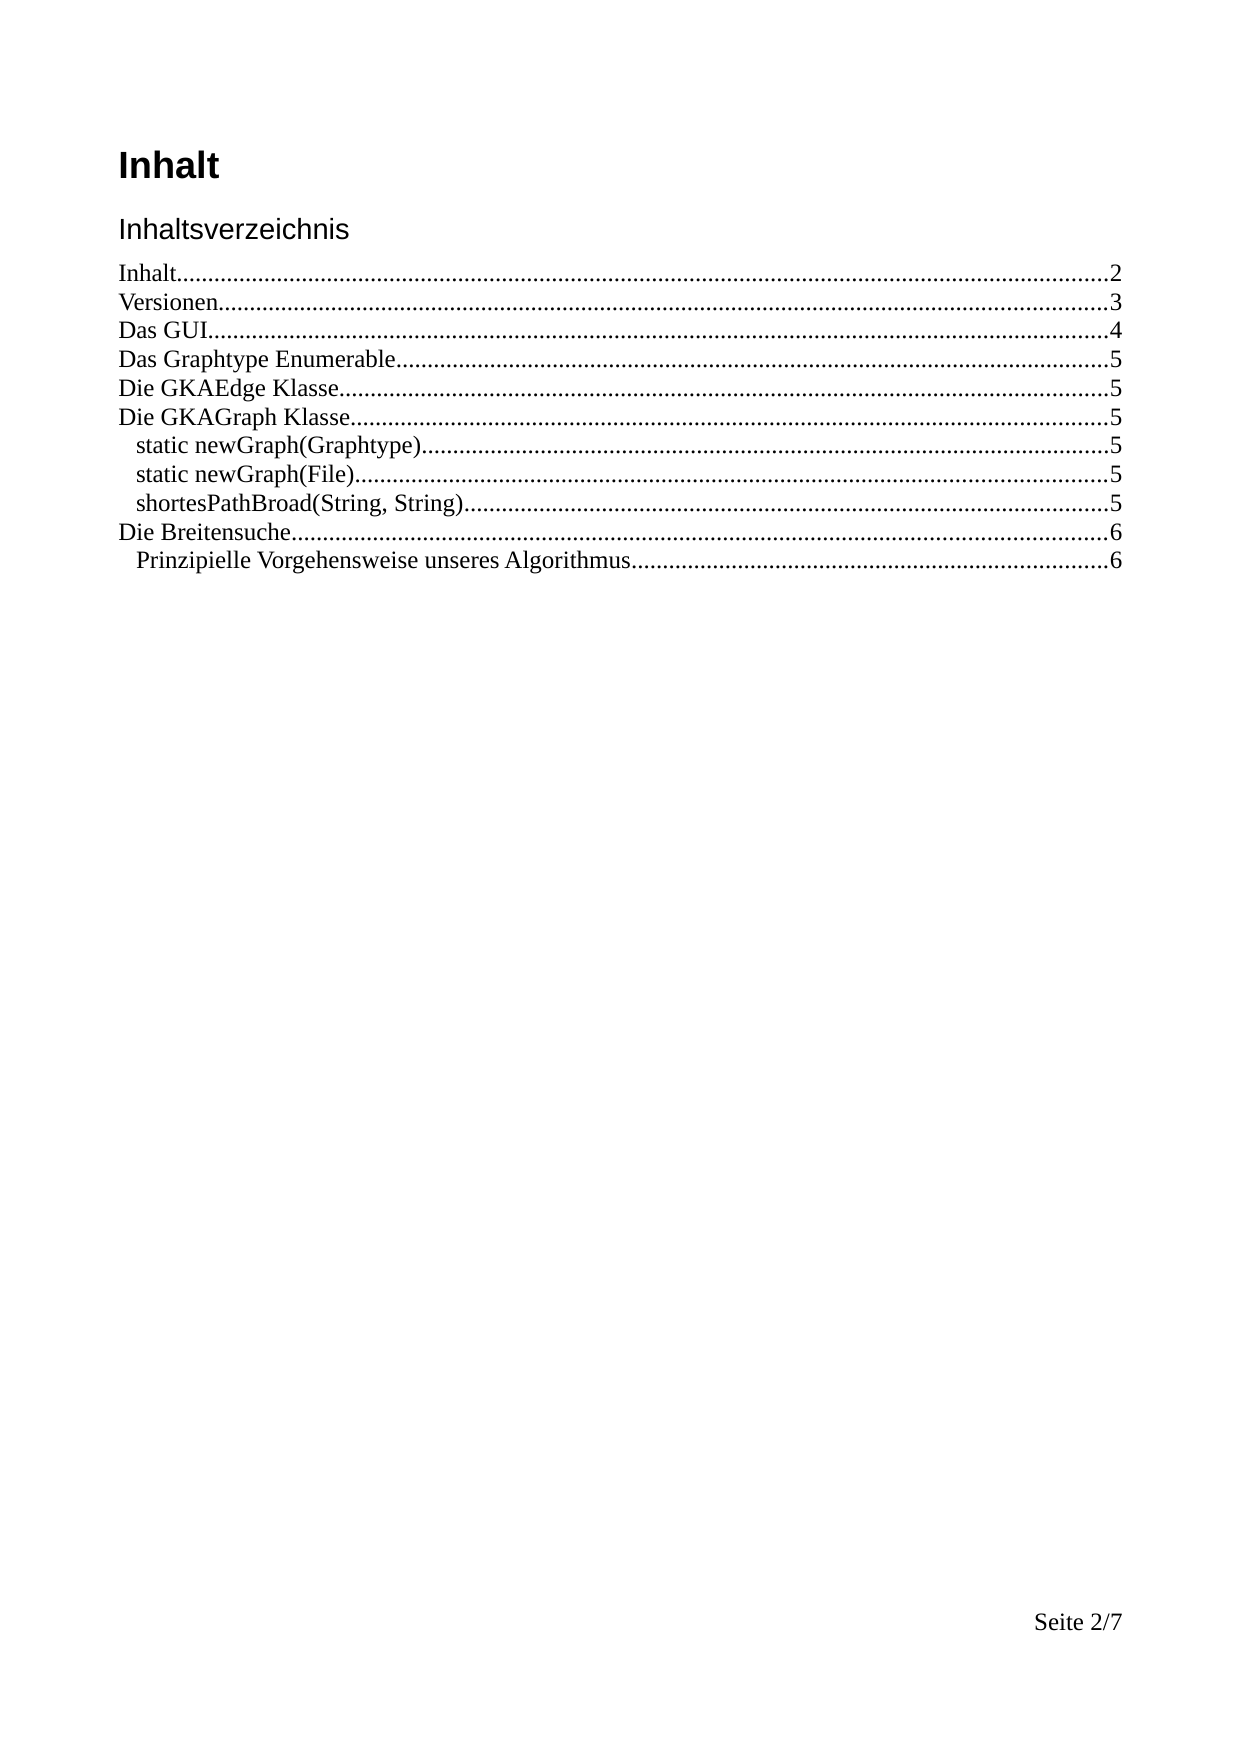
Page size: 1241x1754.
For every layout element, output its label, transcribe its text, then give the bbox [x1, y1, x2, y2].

text shortesPathBroad(String, String) 5 [118, 488, 1122, 517]
text Das GUI 4 [118, 315, 1122, 344]
text Inhalt 2 [118, 258, 1122, 287]
text Die GKAGraph Klasse 5 [118, 402, 1122, 430]
text Prinzipielle Vorgehensweise unseres Algorithmus 6 [118, 545, 1122, 574]
text static newGraph(Graphtype) 5 [118, 430, 1122, 459]
subtitle Inhalt [118, 143, 1122, 187]
text Das Graphtype Enumerable 5 [118, 344, 1122, 373]
text static newGraph(File) 5 [118, 459, 1122, 488]
text Die GKAEdge Klasse 5 [118, 373, 1122, 402]
subtitle Inhaltsverzeichnis [118, 212, 1122, 245]
text Versionen 3 [118, 287, 1122, 315]
text Die Breitensuche 6 [118, 517, 1122, 545]
